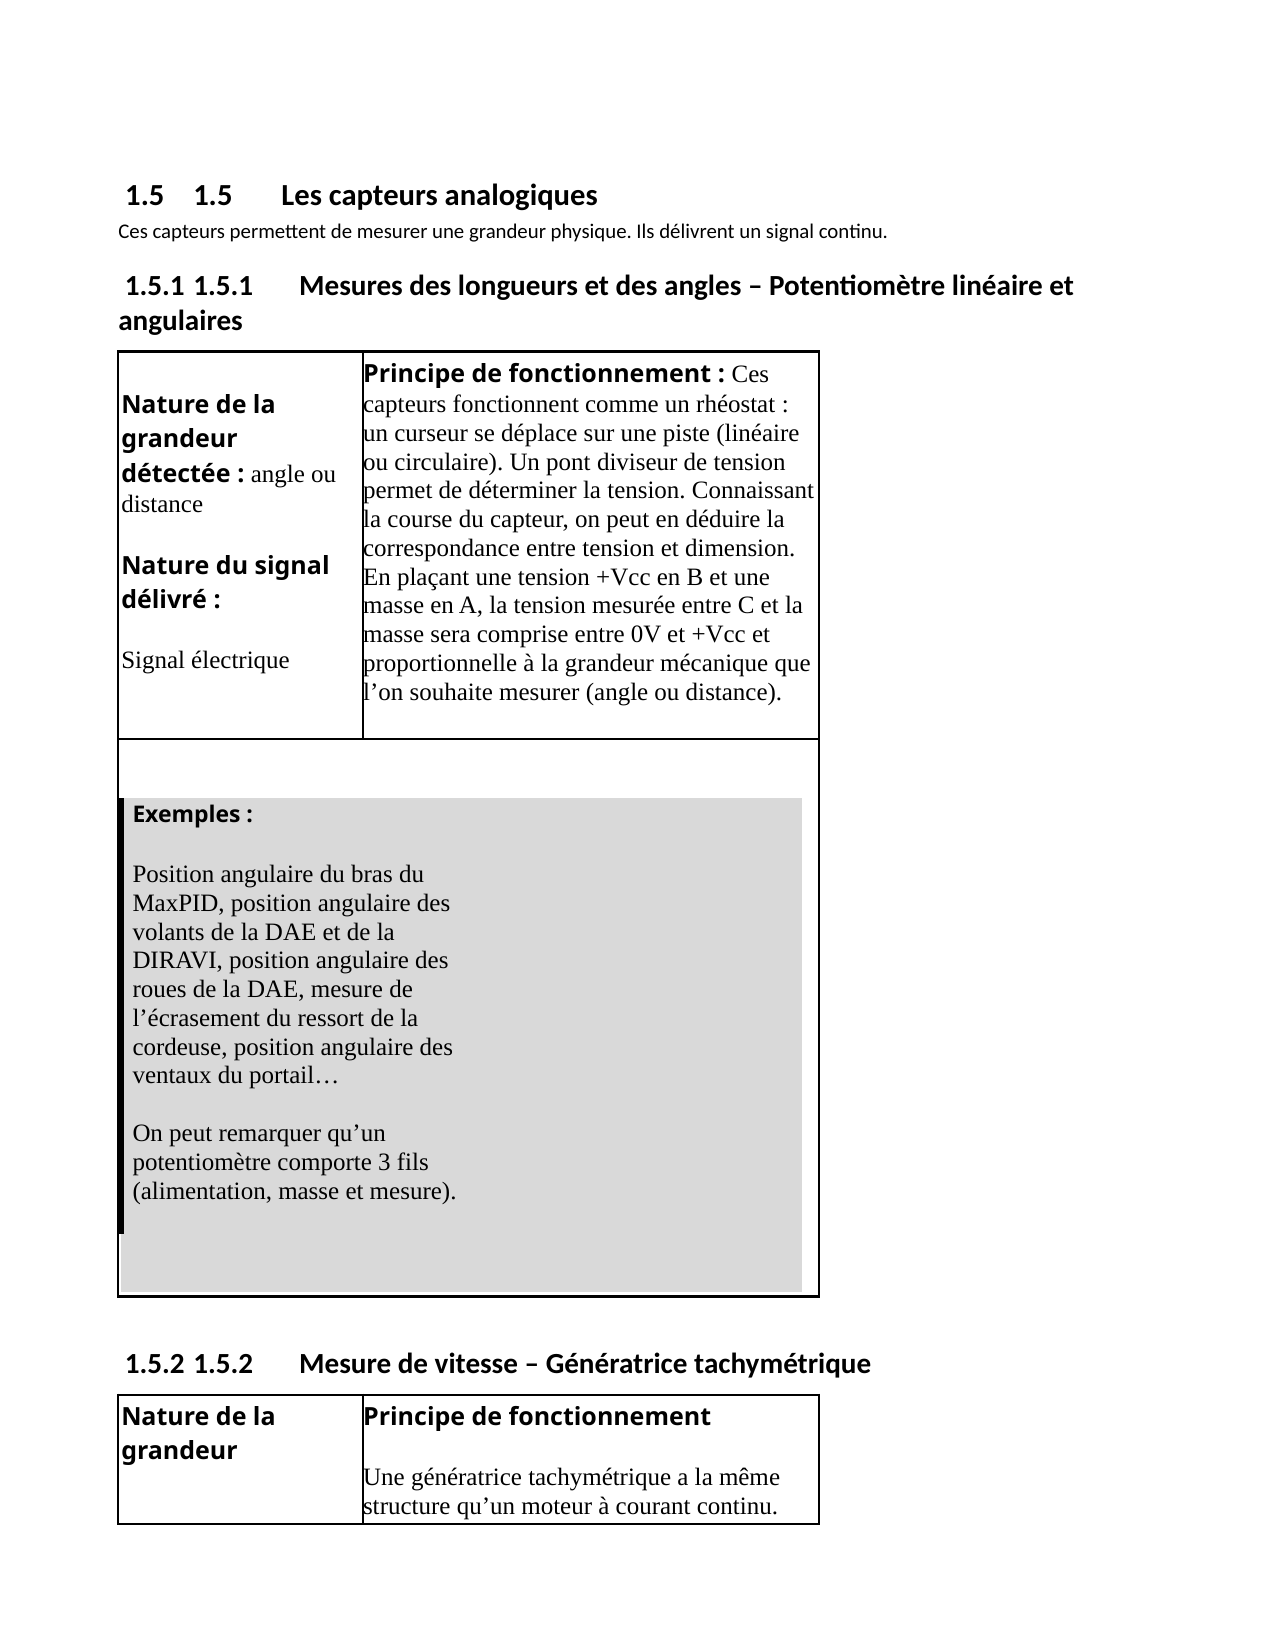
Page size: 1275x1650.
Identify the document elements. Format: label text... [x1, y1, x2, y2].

table_header Nature de la grandeur détectée : angle ou distance Nature du signal délivré : Signal électrique [119, 353, 362, 738]
table_header Exemples : Position angulaire du bras du MaxPID, position angulaire des volants de la DAE et de la DIRAVI, position angulaire des roues de la DAE, mesure de l’écrasement du ressort de la cordeuse, position angulaire des ventaux du portail… On peut remarquer qu’un potentiomètre comporte 3 fils (alimentation, masse et mesure). [124, 798, 467, 1234]
table_cell [119, 740, 818, 1295]
subtitle 1.5.2 Mesure de vitesse – Génératrice tachymétrique [118, 1345, 1157, 1381]
table_cell [121, 1234, 467, 1292]
table_header [623, 798, 802, 1292]
table_header [467, 798, 623, 1292]
table_header Principe de fonctionnement : Ces capteurs fonctionnent comme un rhéostat : un curseur se déplace sur une piste (linéaire ou circulaire). Un pont diviseur de tension permet de déterminer la tension. Connaissant la course du capteur, on peut en déduire la correspondance entre tension et dimension. En plaçant une tension +Vcc en B et une masse en A, la tension mesurée entre C et la masse sera comprise entre 0V et +Vcc et proportionnelle à la grandeur mécanique que l’on souhaite mesurer (angle ou distance). [364, 353, 818, 738]
subtitle 1.5.1 Mesures des longueurs et des angles – Potentiomètre linéaire et angulaires [118, 267, 1157, 338]
table_header Nature de la grandeur [119, 1396, 362, 1522]
text Ces capteurs permettent de mesurer une grandeur physique. Ils délivrent un signal continu. [118, 219, 1157, 244]
table_header Principe de fonctionnement Une génératrice tachymétrique a la même structure qu’un moteur à courant continu. [364, 1396, 818, 1522]
subtitle 1.5 Les capteurs analogiques [118, 175, 1157, 213]
